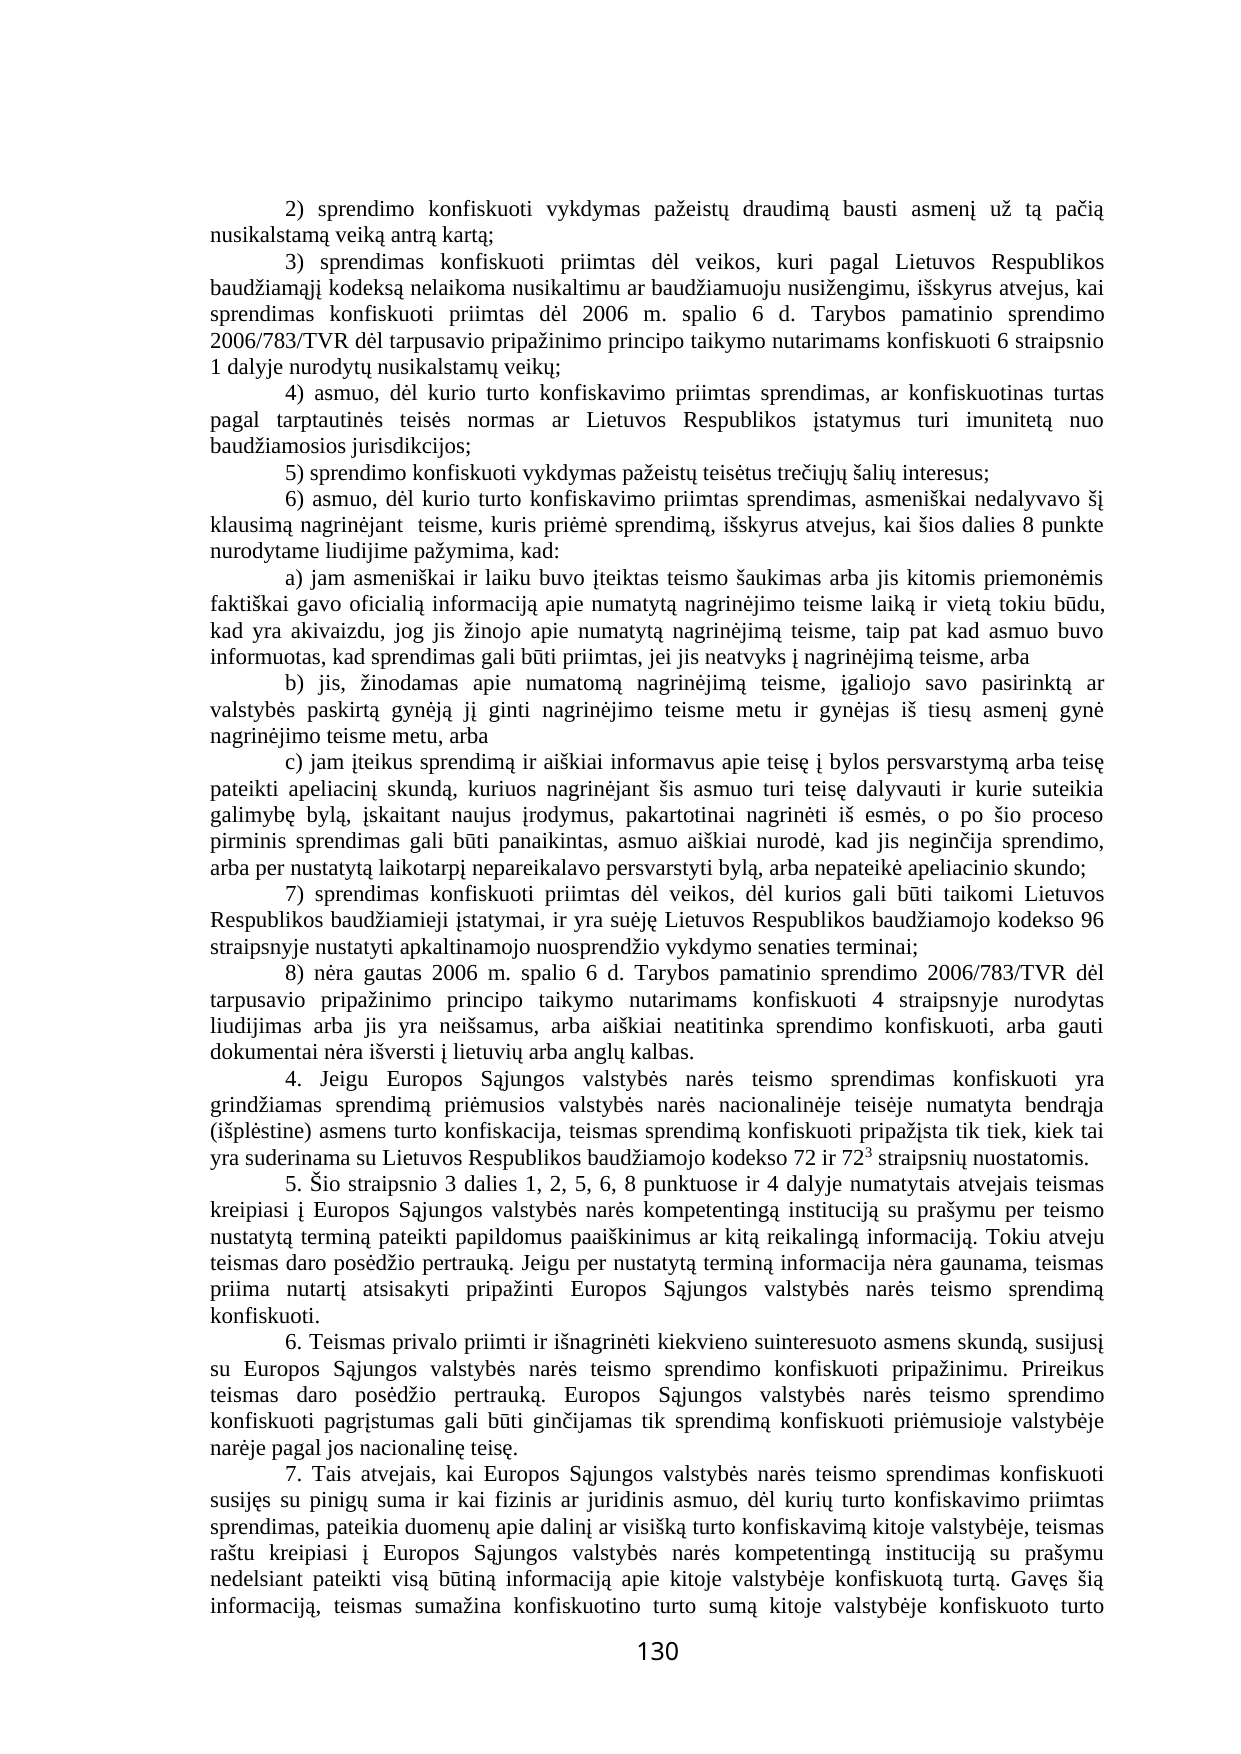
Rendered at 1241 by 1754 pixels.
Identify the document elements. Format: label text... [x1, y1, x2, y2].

text c) jam įteikus sprendimą ir aiškiai informavus apie teisę į bylos persvarstymą arba teisę pateikti apeliacinį skundą, kuriuos nagrinėjant šis asmuo turi teisę dalyvauti ir kurie suteikia galimybę bylą, įskaitant naujus įrodymus, pakartotinai nagrinėti iš esmės, o po šio proceso pirminis sprendimas gali būti panaikintas, asmuo aiškiai nurodė, kad jis neginčija sprendimo, arba per nustatytą laikotarpį nepareikalavo persvarstyti bylą, arba nepateikė apeliacinio skundo; [210, 748, 1106, 880]
text 7) sprendimas konfiskuoti priimtas dėl veikos, dėl kurios gali būti taikomi Lietuvos Respublikos baudžiamieji įstatymai, ir yra suėję Lietuvos Respublikos baudžiamojo kodekso 96 straipsnyje nustatyti apkaltinamojo nuosprendžio vykdymo senaties terminai; [210, 880, 1106, 959]
text 7. Tais atvejais, kai Europos Sąjungos valstybės narės teismo sprendimas konfiskuoti susijęs su pinigų suma ir kai fizinis ar juridinis asmuo, dėl kurių turto konfiskavimo priimtas sprendimas, pateikia duomenų apie dalinį ar visišką turto konfiskavimą kitoje valstybėje, teismas raštu kreipiasi į Europos Sąjungos valstybės narės kompetentingą instituciją su prašymu nedelsiant pateikti visą būtiną informaciją apie kitoje valstybėje konfiskuotą turtą. Gavęs šią informaciją, teismas sumažina konfiskuotino turto sumą kitoje valstybėje konfiskuoto turto [210, 1460, 1106, 1618]
text 6. Teismas privalo priimti ir išnagrinėti kiekvieno suinteresuoto asmens skundą, susijusį su Europos Sąjungos valstybės narės teismo sprendimo konfiskuoti pripažinimu. Prireikus teismas daro posėdžio pertrauką. Europos Sąjungos valstybės narės teismo sprendimo konfiskuoti pagrįstumas gali būti ginčijamas tik sprendimą konfiskuoti priėmusioje valstybėje narėje pagal jos nacionalinę teisę. [210, 1328, 1106, 1460]
text 5. Šio straipsnio 3 dalies 1, 2, 5, 6, 8 punktuose ir 4 dalyje numatytais atvejais teismas kreipiasi į Europos Sąjungos valstybės narės kompetentingą instituciją su prašymu per teismo nustatytą terminą pateikti papildomus paaiškinimus ar kitą reikalingą informaciją. Tokiu atveju teismas daro posėdžio pertrauką. Jeigu per nustatytą terminą informacija nėra gaunama, teismas priima nutartį atsisakyti pripažinti Europos Sąjungos valstybės narės teismo sprendimą konfiskuoti. [210, 1170, 1106, 1328]
text a) jam asmeniškai ir laiku buvo įteiktas teismo šaukimas arba jis kitomis priemonėmis faktiškai gavo oficialią informaciją apie numatytą nagrinėjimo teisme laiką ir vietą tokiu būdu, kad yra akivaizdu, jog jis žinojo apie numatytą nagrinėjimą teisme, taip pat kad asmuo buvo informuotas, kad sprendimas gali būti priimtas, jei jis neatvyks į nagrinėjimą teisme, arba [210, 564, 1106, 669]
text 6) asmuo, dėl kurio turto konfiskavimo priimtas sprendimas, asmeniškai nedalyvavo šį klausimą nagrinėjant teisme, kuris priėmė sprendimą, išskyrus atvejus, kai šios dalies 8 punkte nurodytame liudijime pažymima, kad: [210, 485, 1106, 564]
text 4. Jeigu Europos Sąjungos valstybės narės teismo sprendimas konfiskuoti yra grindžiamas sprendimą priėmusios valstybės narės nacionalinėje teisėje numatyta bendrąja (išplėstine) asmens turto konfiskacija, teismas sprendimą konfiskuoti pripažįsta tik tiek, kiek tai yra suderinama su Lietuvos Respublikos baudžiamojo kodekso 72 ir 723 straipsnių nuostatomis. [210, 1065, 1106, 1170]
text 4) asmuo, dėl kurio turto konfiskavimo priimtas sprendimas, ar konfiskuotinas turtas pagal tarptautinės teisės normas ar Lietuvos Respublikos įstatymus turi imunitetą nuo baudžiamosios jurisdikcijos; [210, 379, 1106, 458]
text 2) sprendimo konfiskuoti vykdymas pažeistų draudimą bausti asmenį už tą pačią nusikalstamą veiką antrą kartą; [210, 195, 1106, 248]
text 5) sprendimo konfiskuoti vykdymas pažeistų teisėtus trečiųjų šalių interesus; [210, 458, 1106, 485]
text 8) nėra gautas 2006 m. spalio 6 d. Tarybos pamatinio sprendimo 2006/783/TVR dėl tarpusavio pripažinimo principo taikymo nutarimams konfiskuoti 4 straipsnyje nurodytas liudijimas arba jis yra neišsamus, arba aiškiai neatitinka sprendimo konfiskuoti, arba gauti dokumentai nėra išversti į lietuvių arba anglų kalbas. [210, 959, 1106, 1065]
text b) jis, žinodamas apie numatomą nagrinėjimą teisme, įgaliojo savo pasirinktą ar valstybės paskirtą gynėją jį ginti nagrinėjimo teisme metu ir gynėjas iš tiesų asmenį gynė nagrinėjimo teisme metu, arba [210, 669, 1106, 748]
text 3) sprendimas konfiskuoti priimtas dėl veikos, kuri pagal Lietuvos Respublikos baudžiamąjį kodeksą nelaikoma nusikaltimu ar baudžiamuoju nusižengimu, išskyrus atvejus, kai sprendimas konfiskuoti priimtas dėl 2006 m. spalio 6 d. Tarybos pamatinio sprendimo 2006/783/TVR dėl tarpusavio pripažinimo principo taikymo nutarimams konfiskuoti 6 straipsnio 1 dalyje nurodytų nusikalstamų veikų; [210, 248, 1106, 379]
